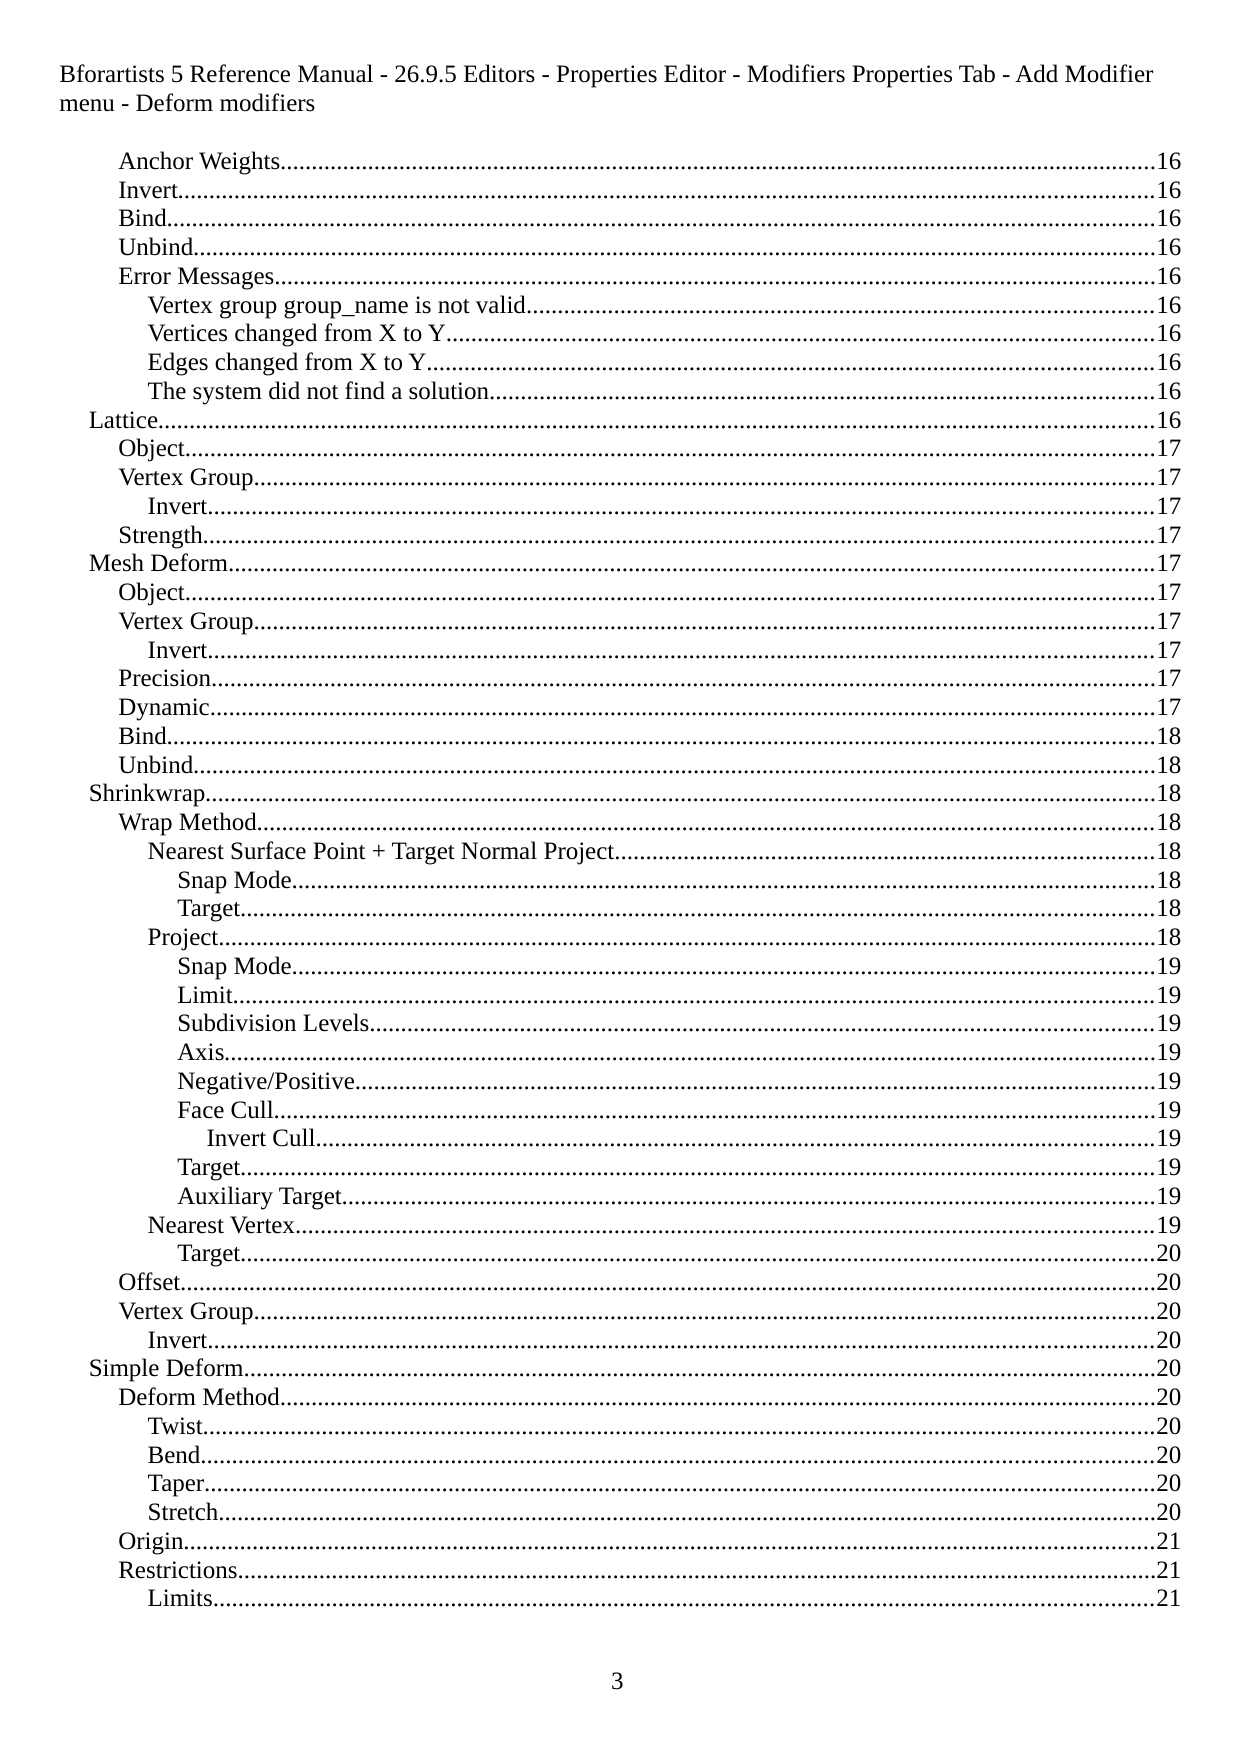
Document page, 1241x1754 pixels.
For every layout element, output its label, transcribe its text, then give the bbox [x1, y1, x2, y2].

text Vertices changed from X to Y 16 [147, 318, 1181, 347]
text Invert 17 [147, 635, 1181, 663]
text Simple Deform 20 [88, 1353, 1181, 1382]
text Invert 17 [147, 491, 1181, 520]
text Limit 19 [177, 980, 1181, 1008]
text Target 18 [177, 893, 1181, 922]
text Auxiliary Target 19 [177, 1181, 1181, 1210]
text Object 17 [118, 433, 1181, 462]
text Mesh Deform 17 [88, 548, 1181, 577]
text Object 17 [118, 577, 1181, 606]
text Target 20 [177, 1238, 1181, 1267]
text Vertex Group 17 [118, 606, 1181, 635]
text Error Messages 16 [118, 261, 1181, 290]
text Snap Mode 18 [177, 865, 1181, 893]
text The system did not find a solution 16 [147, 376, 1181, 405]
text Bend 20 [147, 1440, 1181, 1468]
text Offset 20 [118, 1267, 1181, 1296]
text Invert 20 [147, 1325, 1181, 1353]
text Project 18 [147, 922, 1181, 951]
text Unbind 16 [118, 232, 1181, 261]
text Target 19 [177, 1152, 1181, 1181]
text Invert 16 [118, 175, 1181, 203]
text Axis 19 [177, 1037, 1181, 1066]
text Edges changed from X to Y 16 [147, 347, 1181, 376]
text Taper 20 [147, 1468, 1181, 1497]
text Nearest Vertex 19 [147, 1210, 1181, 1238]
text Vertex group group_name is not valid 16 [147, 290, 1181, 318]
text Subdivision Levels 19 [177, 1008, 1181, 1037]
text Origin 21 [118, 1526, 1181, 1555]
text Shrinkwrap 18 [88, 778, 1181, 807]
text Snap Mode 19 [177, 951, 1181, 980]
text Anchor Weights 16 [118, 146, 1181, 175]
text Dynamic 17 [118, 692, 1181, 721]
text Nearest Surface Point + Target Normal Project 18 [147, 836, 1181, 865]
text Face Cull 19 [177, 1095, 1181, 1123]
text Limits 21 [147, 1583, 1181, 1612]
text Bind 18 [118, 721, 1181, 750]
text Wrap Method 18 [118, 807, 1181, 836]
text Restrictions 21 [118, 1555, 1181, 1583]
text Vertex Group 17 [118, 462, 1181, 491]
text Bind 16 [118, 203, 1181, 232]
text Precision 17 [118, 663, 1181, 692]
text Vertex Group 20 [118, 1296, 1181, 1325]
text Lattice 16 [88, 405, 1181, 433]
text Negative/Positive 19 [177, 1066, 1181, 1095]
text Invert Cull 19 [206, 1123, 1181, 1152]
text Stretch 20 [147, 1497, 1181, 1526]
text Twist 20 [147, 1411, 1181, 1440]
text Deform Method 20 [118, 1382, 1181, 1411]
text Strength 17 [118, 520, 1181, 548]
text Unbind 18 [118, 750, 1181, 778]
